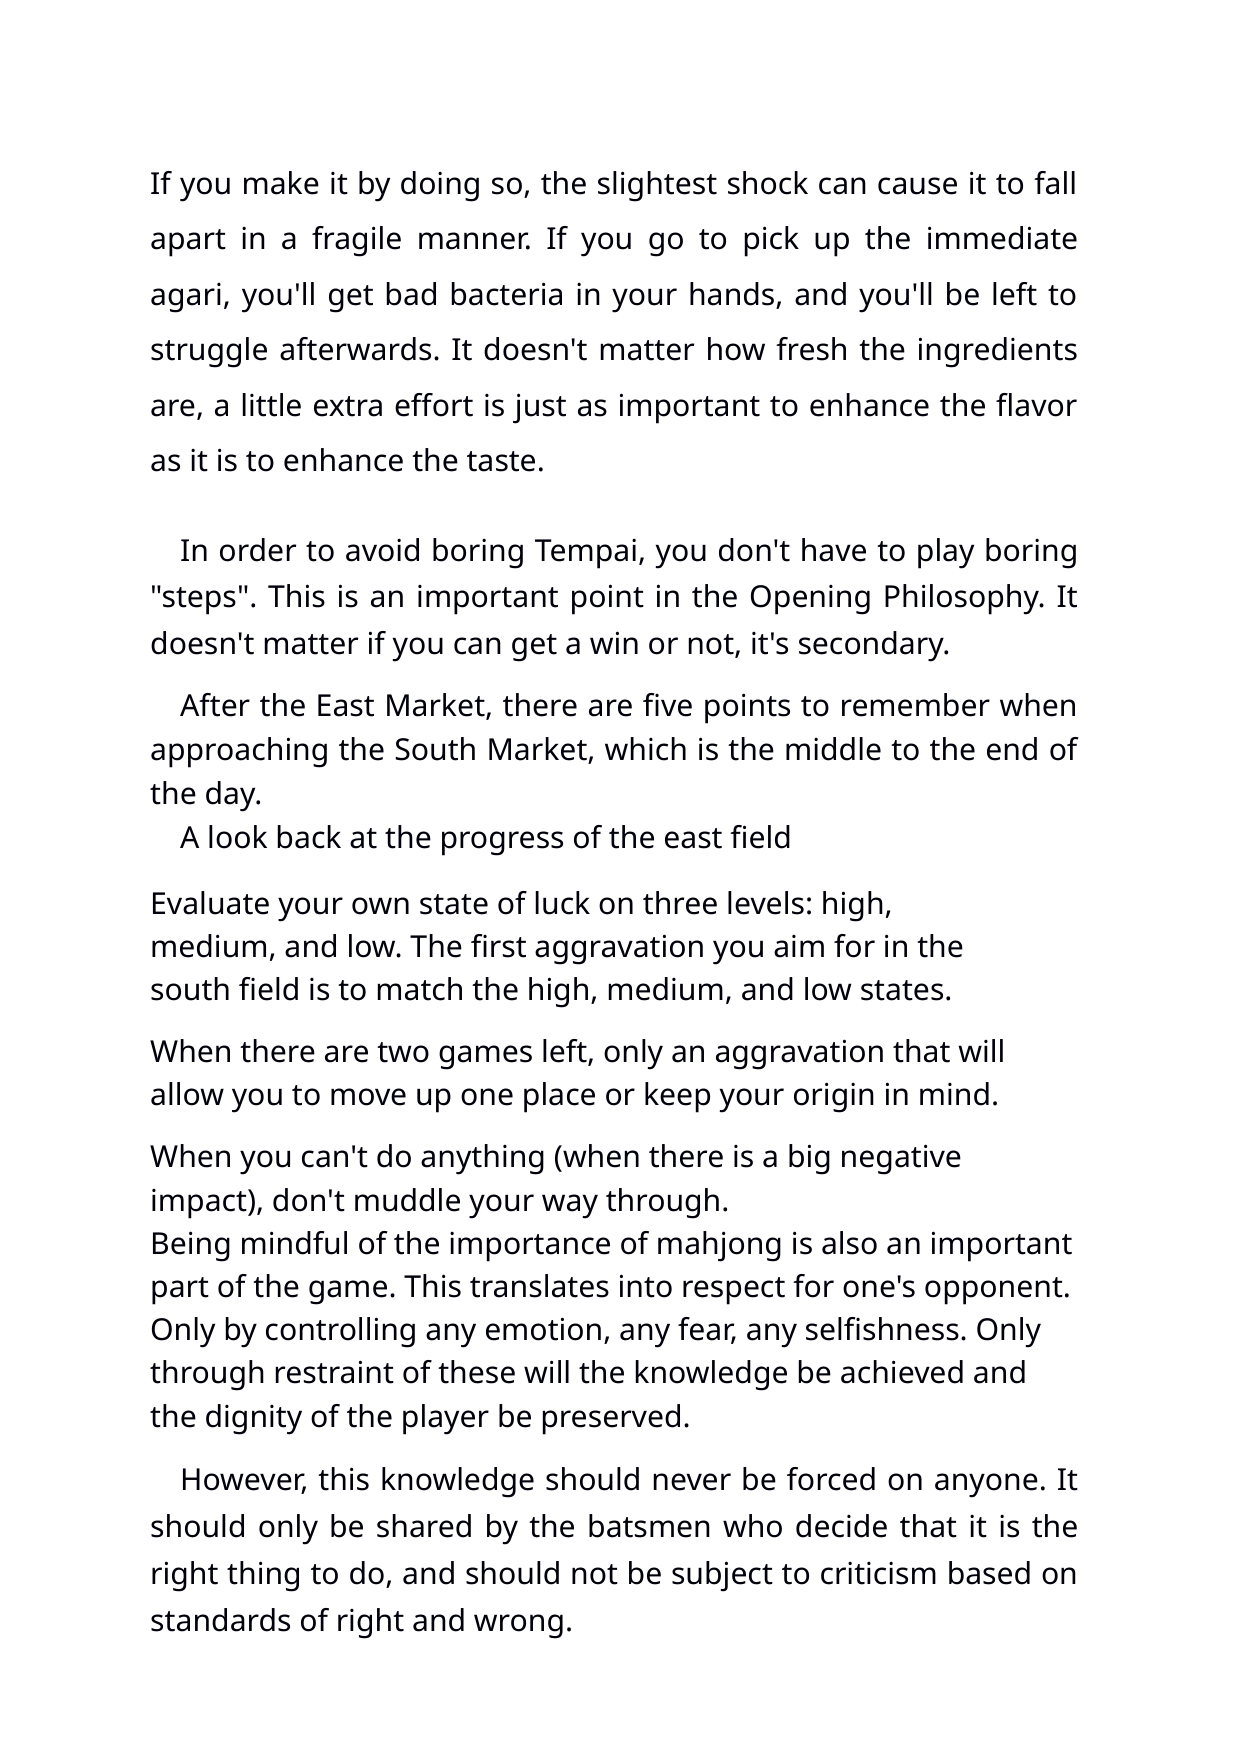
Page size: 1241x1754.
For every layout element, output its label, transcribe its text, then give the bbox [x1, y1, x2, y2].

text Evaluate your own state of luck on three levels: high, medium, and low. The first aggravation you aim for in the south field is to match the high, medium, and low states. [150, 880, 989, 1009]
text In order to avoid boring Tempai, you don't have to play boring "steps". This is an important point in the Opening Philosophy. It doesn't matter if you can get a win or not, it's secondary. [150, 523, 1079, 664]
text When you can't do anything (when there is a big negative impact), don't muddle your way through. [150, 1133, 1079, 1219]
text However, this knowledge should never be forced on anyone. It should only be shared by the batsmen who decide that it is the right thing to do, and should not be subject to criticism based on standards of right and wrong. [150, 1453, 1079, 1640]
text When there are two games left, only an aggravation that will allow you to move up one place or keep your origin in mind. [150, 1028, 1079, 1114]
text Being mindful of the importance of mahjong is also an important part of the game. This translates into respect for one's opponent. Only by controlling any emotion, any fear, any selfishness. Only through restraint of these will the knowledge be achieved and the dignity of the player be preserved. [150, 1219, 1079, 1436]
text A look back at the progress of the east field [150, 813, 1079, 857]
text After the East Market, there are five points to remember when approaching the South Market, which is the middle to the end of the day. [150, 681, 1079, 813]
text If you make it by doing so, the slightest shock can cause it to fall apart in a fragile manner. If you go to pick up the immediate agari, you'll get bad bacteria in your hands, and you'll be left to struggle afterwards. It doesn't matter how fresh the ingredients are, a little extra effort is just as important to enhance the flavor as it is to enhance the taste. [150, 150, 1079, 482]
